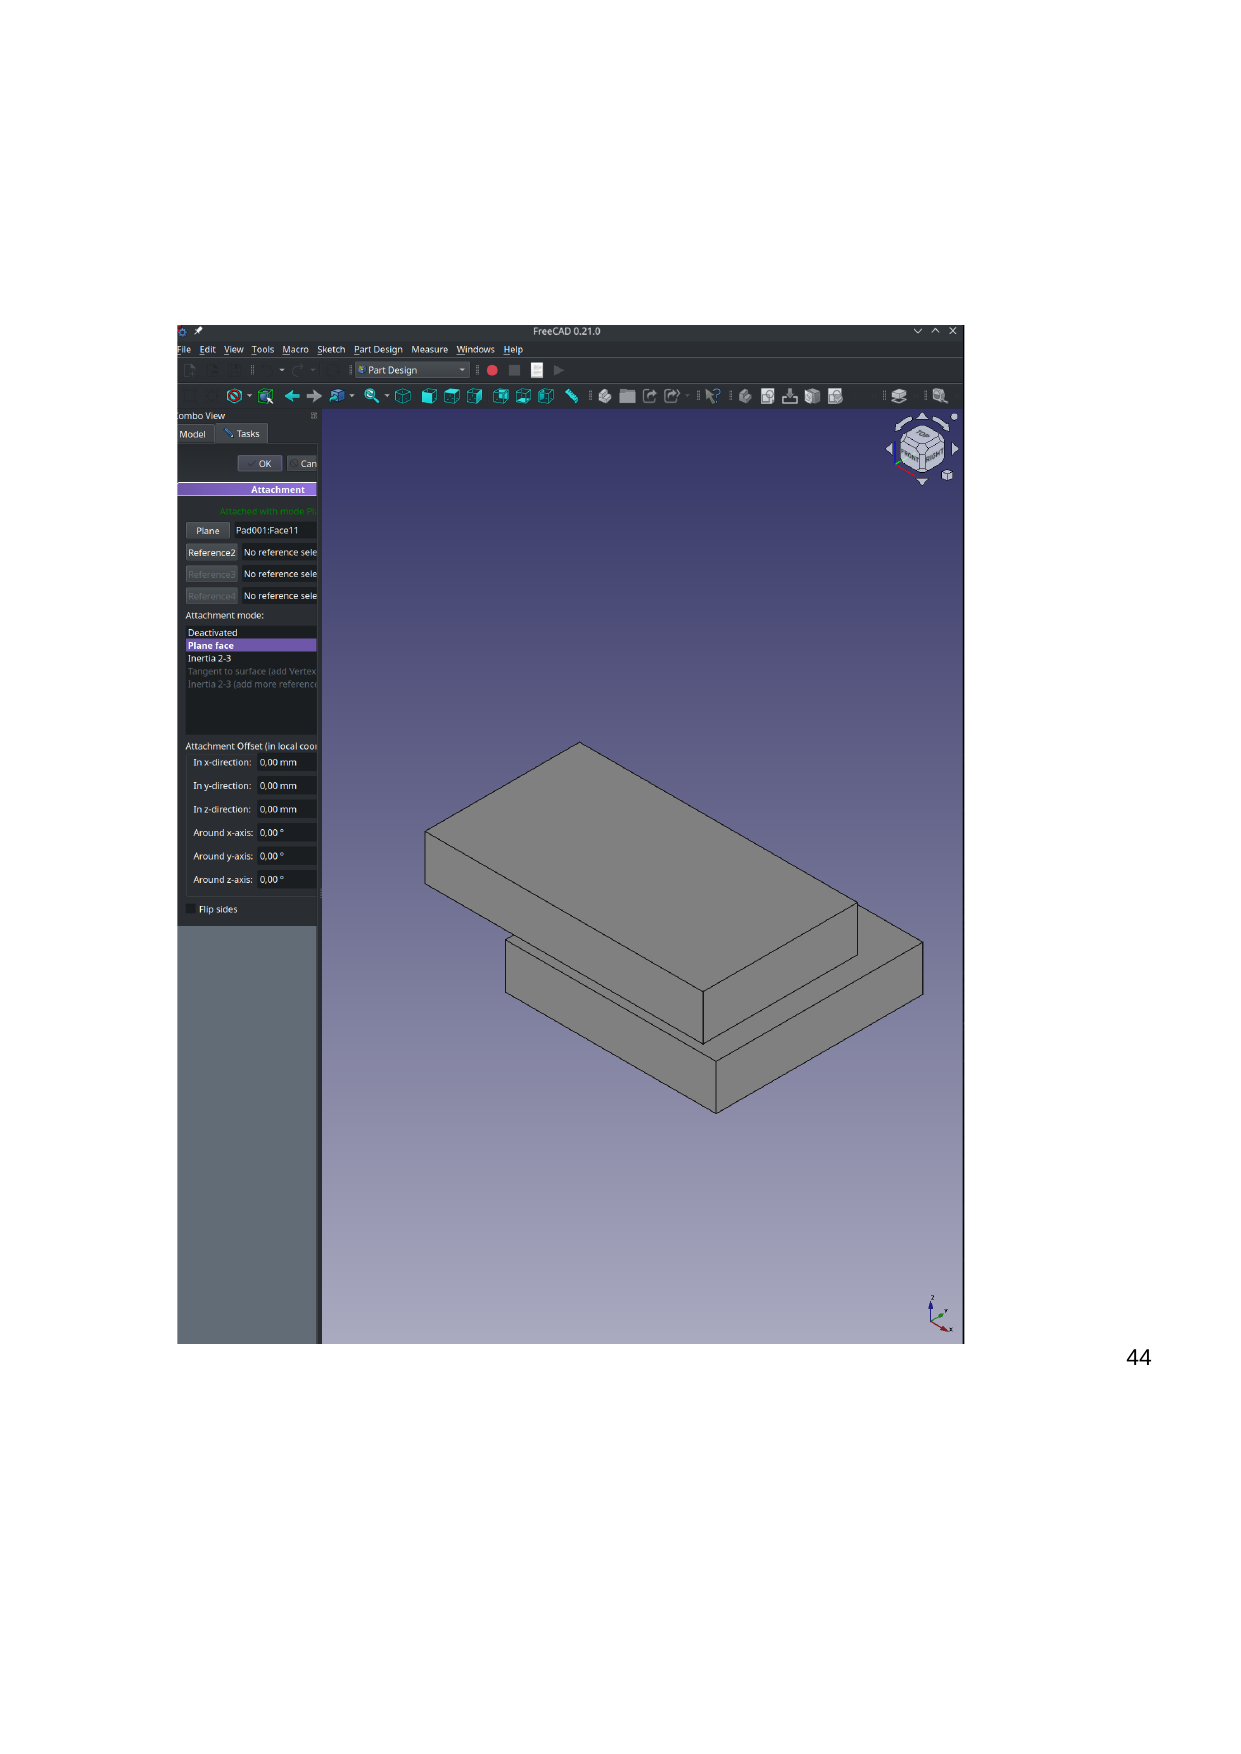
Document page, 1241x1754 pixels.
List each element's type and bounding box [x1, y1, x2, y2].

picture [177, 325, 965, 1344]
